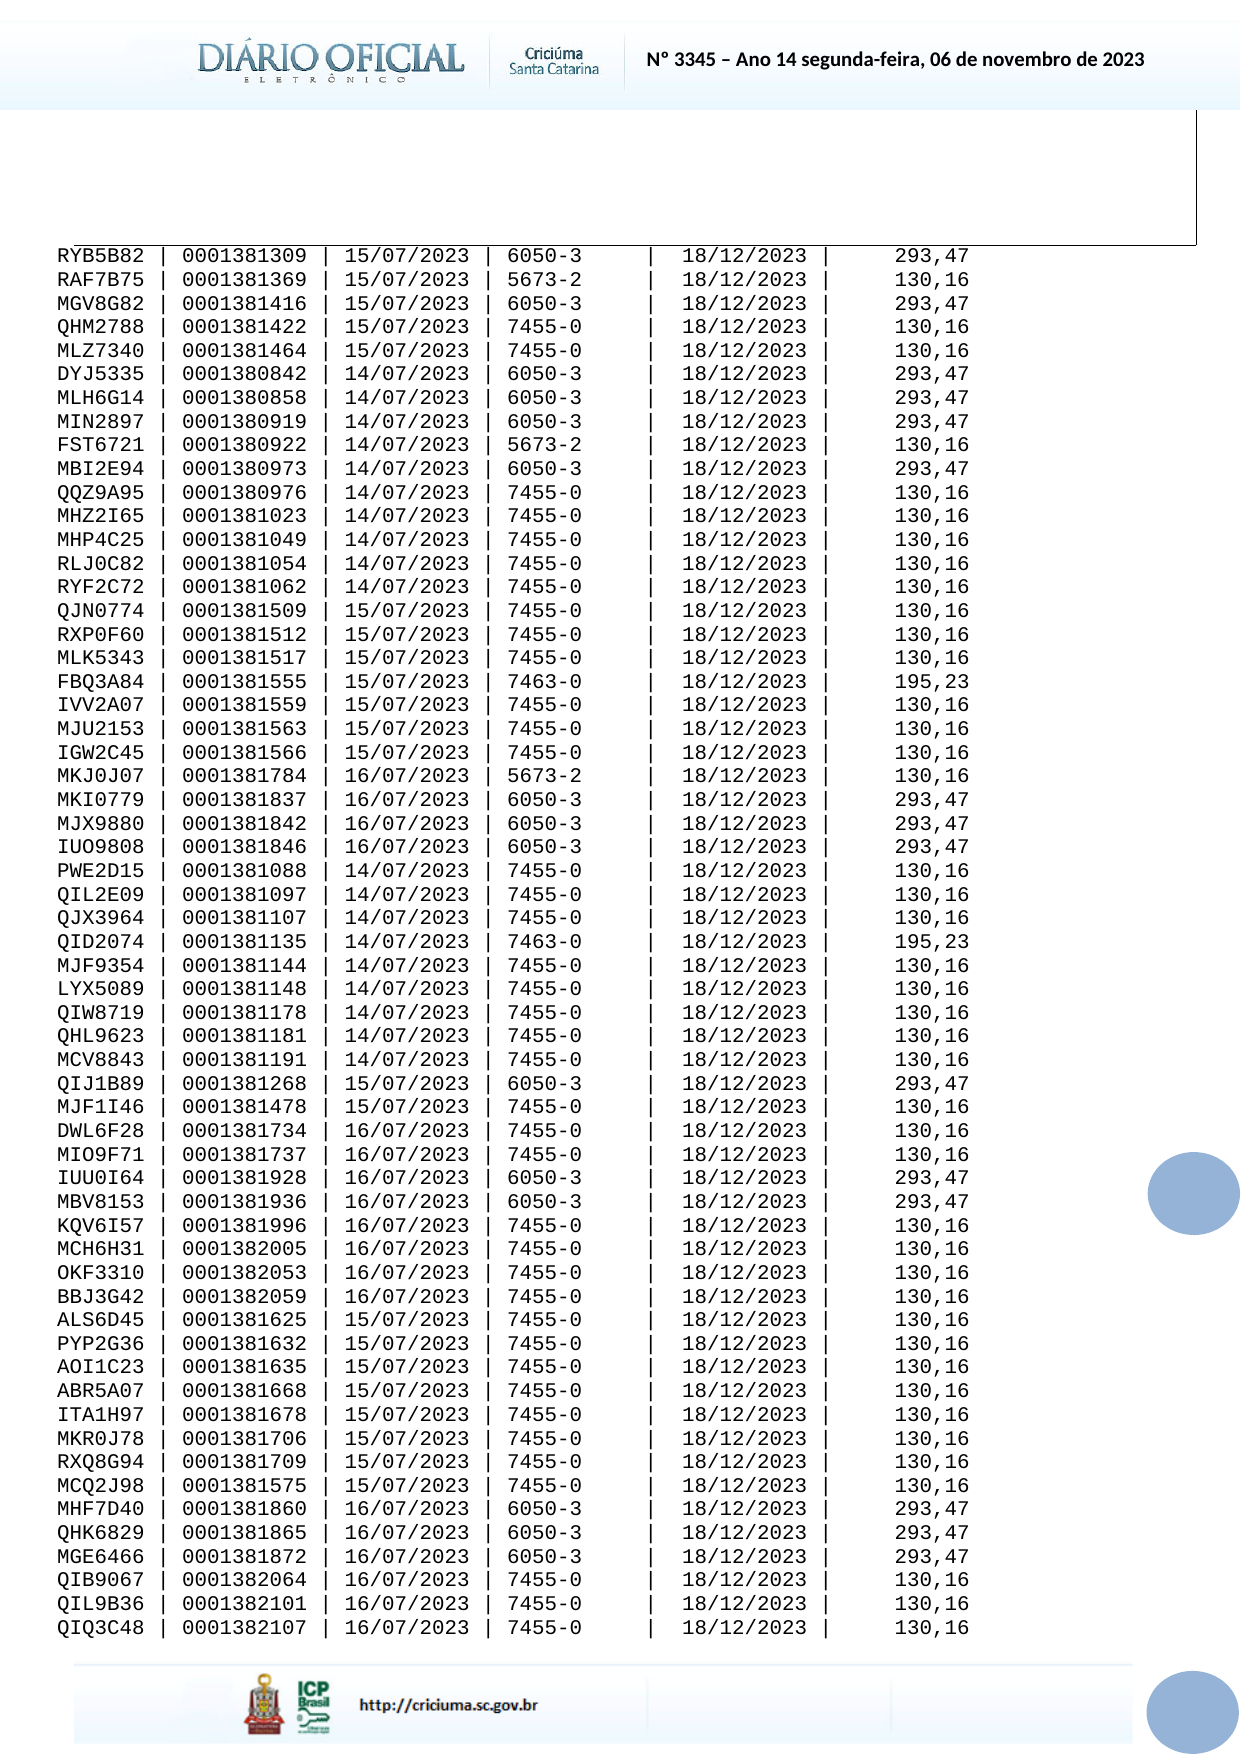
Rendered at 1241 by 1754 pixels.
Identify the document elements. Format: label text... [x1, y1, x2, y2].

text OKF3310 | 0001382053 | 16/07/2023 | 7455-0 | 18/12/2023 | 130,16 [44, 1262, 1196, 1286]
text FBQ3A84 | 0001381555 | 15/07/2023 | 7463-0 | 18/12/2023 | 195,23 [44, 671, 1196, 694]
text QHK6829 | 0001381865 | 16/07/2023 | 6050-3 | 18/12/2023 | 293,47 [44, 1522, 1196, 1546]
text IUO9808 | 0001381846 | 16/07/2023 | 6050-3 | 18/12/2023 | 293,47 [44, 836, 1196, 860]
text QID2074 | 0001381135 | 14/07/2023 | 7463-0 | 18/12/2023 | 195,23 [44, 931, 1196, 954]
text MGE6466 | 0001381872 | 16/07/2023 | 6050-3 | 18/12/2023 | 293,47 [44, 1546, 1196, 1569]
text RLJ0C82 | 0001381054 | 14/07/2023 | 7455-0 | 18/12/2023 | 130,16 [44, 553, 1196, 576]
text MBI2E94 | 0001380973 | 14/07/2023 | 6050-3 | 18/12/2023 | 293,47 [44, 458, 1196, 482]
text RXP0F60 | 0001381512 | 15/07/2023 | 7455-0 | 18/12/2023 | 130,16 [44, 623, 1196, 647]
text DWL6F28 | 0001381734 | 16/07/2023 | 7455-0 | 18/12/2023 | 130,16 [44, 1120, 1196, 1144]
text IVV2A07 | 0001381559 | 15/07/2023 | 7455-0 | 18/12/2023 | 130,16 [44, 694, 1196, 718]
text ALS6D45 | 0001381625 | 15/07/2023 | 7455-0 | 18/12/2023 | 130,16 [44, 1309, 1196, 1333]
text MLZ7340 | 0001381464 | 15/07/2023 | 7455-0 | 18/12/2023 | 130,16 [44, 340, 1196, 363]
text QIL9B36 | 0001382101 | 16/07/2023 | 7455-0 | 18/12/2023 | 130,16 [44, 1593, 1196, 1617]
text MBV8153 | 0001381936 | 16/07/2023 | 6050-3 | 18/12/2023 | 293,47 [44, 1191, 1153, 1215]
text QIQ3C48 | 0001382107 | 16/07/2023 | 7455-0 | 18/12/2023 | 130,16 [44, 1617, 1196, 1640]
text MJF9354 | 0001381144 | 14/07/2023 | 7455-0 | 18/12/2023 | 130,16 [44, 954, 1196, 978]
text DYJ5335 | 0001380842 | 14/07/2023 | 6050-3 | 18/12/2023 | 293,47 [44, 363, 1196, 387]
text MCQ2J98 | 0001381575 | 15/07/2023 | 7455-0 | 18/12/2023 | 130,16 [44, 1475, 1196, 1498]
text MKJ0J07 | 0001381784 | 16/07/2023 | 5673-2 | 18/12/2023 | 130,16 [44, 765, 1196, 789]
text MJX9880 | 0001381842 | 16/07/2023 | 6050-3 | 18/12/2023 | 293,47 [44, 813, 1196, 836]
text MJU2153 | 0001381563 | 15/07/2023 | 7455-0 | 18/12/2023 | 130,16 [44, 718, 1196, 742]
text PYP2G36 | 0001381632 | 15/07/2023 | 7455-0 | 18/12/2023 | 130,16 [44, 1333, 1196, 1357]
text IUU0I64 | 0001381928 | 16/07/2023 | 6050-3 | 18/12/2023 | 293,47 [44, 1167, 1157, 1191]
text AOI1C23 | 0001381635 | 15/07/2023 | 7455-0 | 18/12/2023 | 130,16 [44, 1357, 1196, 1380]
text ITA1H97 | 0001381678 | 15/07/2023 | 7455-0 | 18/12/2023 | 130,16 [44, 1404, 1196, 1427]
text MJF1I46 | 0001381478 | 15/07/2023 | 7455-0 | 18/12/2023 | 130,16 [44, 1096, 1196, 1120]
text MCV8843 | 0001381191 | 14/07/2023 | 7455-0 | 18/12/2023 | 130,16 [44, 1049, 1196, 1073]
text BBJ3G42 | 0001382059 | 16/07/2023 | 7455-0 | 18/12/2023 | 130,16 [44, 1286, 1196, 1309]
text MIN2897 | 0001380919 | 14/07/2023 | 6050-3 | 18/12/2023 | 293,47 [44, 411, 1196, 434]
text MHP4C25 | 0001381049 | 14/07/2023 | 7455-0 | 18/12/2023 | 130,16 [44, 529, 1196, 553]
text QIJ1B89 | 0001381268 | 15/07/2023 | 6050-3 | 18/12/2023 | 293,47 [44, 1073, 1196, 1096]
text MKI0779 | 0001381837 | 16/07/2023 | 6050-3 | 18/12/2023 | 293,47 [44, 789, 1196, 813]
text RAF7B75 | 0001381369 | 15/07/2023 | 5673-2 | 18/12/2023 | 130,16 [44, 269, 1196, 292]
text QHL9623 | 0001381181 | 14/07/2023 | 7455-0 | 18/12/2023 | 130,16 [44, 1026, 1196, 1049]
text ABR5A07 | 0001381668 | 15/07/2023 | 7455-0 | 18/12/2023 | 130,16 [44, 1380, 1196, 1404]
text QJN0774 | 0001381509 | 15/07/2023 | 7455-0 | 18/12/2023 | 130,16 [44, 600, 1196, 623]
text MCH6H31 | 0001382005 | 16/07/2023 | 7455-0 | 18/12/2023 | 130,16 [44, 1238, 1196, 1262]
text MIO9F71 | 0001381737 | 16/07/2023 | 7455-0 | 18/12/2023 | 130,16 [44, 1144, 1196, 1167]
text LYX5089 | 0001381148 | 14/07/2023 | 7455-0 | 18/12/2023 | 130,16 [44, 978, 1196, 1002]
text QHM2788 | 0001381422 | 15/07/2023 | 7455-0 | 18/12/2023 | 130,16 [44, 316, 1196, 340]
text MLK5343 | 0001381517 | 15/07/2023 | 7455-0 | 18/12/2023 | 130,16 [44, 647, 1196, 671]
text KQV6I57 | 0001381996 | 16/07/2023 | 7455-0 | 18/12/2023 | 130,16 [44, 1215, 1196, 1238]
text QIW8719 | 0001381178 | 14/07/2023 | 7455-0 | 18/12/2023 | 130,16 [44, 1002, 1196, 1026]
text RYF2C72 | 0001381062 | 14/07/2023 | 7455-0 | 18/12/2023 | 130,16 [44, 576, 1196, 600]
text MGV8G82 | 0001381416 | 15/07/2023 | 6050-3 | 18/12/2023 | 293,47 [44, 292, 1196, 316]
text MLH6G14 | 0001380858 | 14/07/2023 | 6050-3 | 18/12/2023 | 293,47 [44, 387, 1196, 411]
text MHF7D40 | 0001381860 | 16/07/2023 | 6050-3 | 18/12/2023 | 293,47 [44, 1498, 1196, 1522]
text IGW2C45 | 0001381566 | 15/07/2023 | 7455-0 | 18/12/2023 | 130,16 [44, 742, 1196, 765]
text RYB5B82 | 0001381309 | 15/07/2023 | 6050-3 | 18/12/2023 | 293,47 [44, 245, 1196, 269]
text MKR0J78 | 0001381706 | 15/07/2023 | 7455-0 | 18/12/2023 | 130,16 [44, 1427, 1196, 1451]
text MHZ2I65 | 0001381023 | 14/07/2023 | 7455-0 | 18/12/2023 | 130,16 [44, 505, 1196, 529]
text RXQ8G94 | 0001381709 | 15/07/2023 | 7455-0 | 18/12/2023 | 130,16 [44, 1451, 1196, 1475]
text QIB9067 | 0001382064 | 16/07/2023 | 7455-0 | 18/12/2023 | 130,16 [44, 1569, 1196, 1593]
text QQZ9A95 | 0001380976 | 14/07/2023 | 7455-0 | 18/12/2023 | 130,16 [44, 482, 1196, 505]
text QJX3964 | 0001381107 | 14/07/2023 | 7455-0 | 18/12/2023 | 130,16 [44, 907, 1196, 931]
text PWE2D15 | 0001381088 | 14/07/2023 | 7455-0 | 18/12/2023 | 130,16 [44, 860, 1196, 884]
text FST6721 | 0001380922 | 14/07/2023 | 5673-2 | 18/12/2023 | 130,16 [44, 434, 1196, 458]
text QIL2E09 | 0001381097 | 14/07/2023 | 7455-0 | 18/12/2023 | 130,16 [44, 884, 1196, 907]
